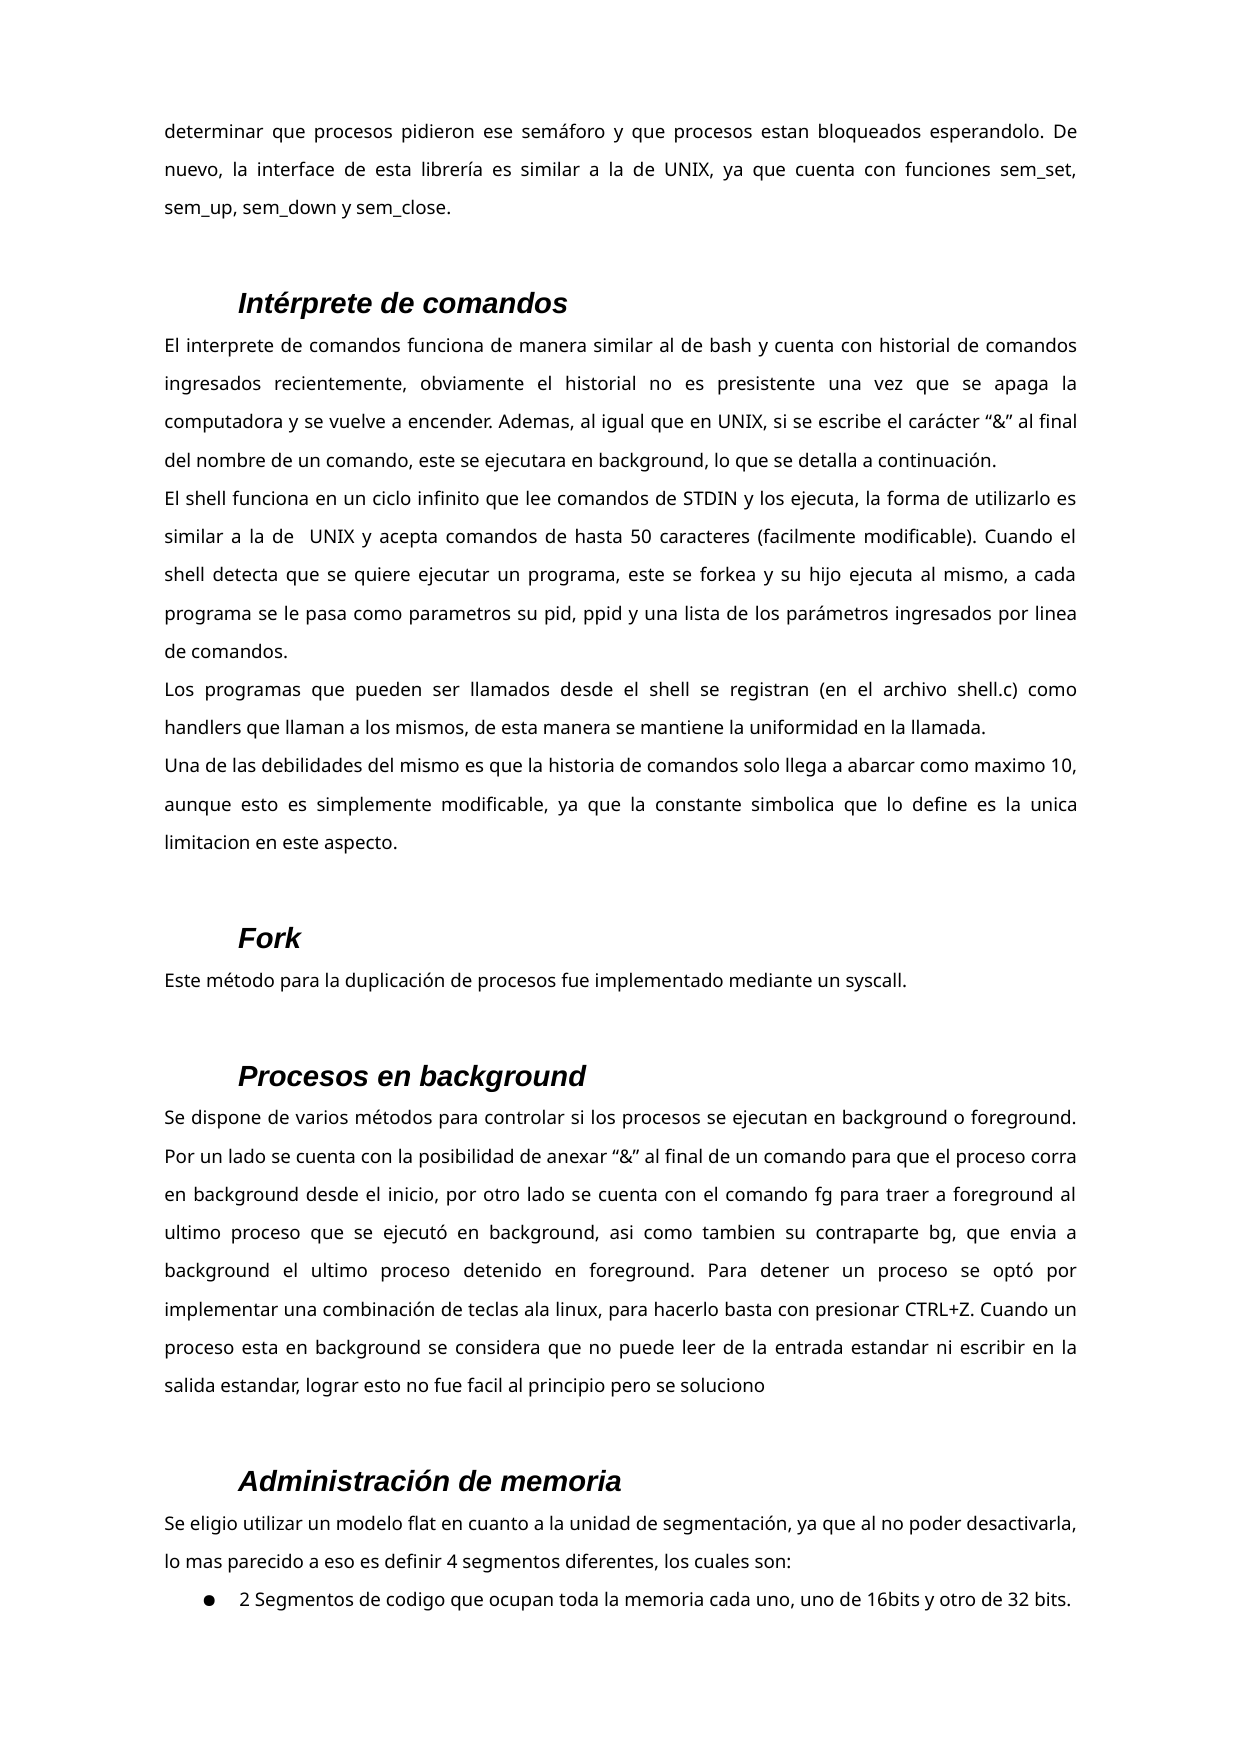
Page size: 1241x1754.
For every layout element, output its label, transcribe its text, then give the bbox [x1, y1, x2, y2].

subtitle Administración de memoria [238, 1464, 1078, 1497]
text El interprete de comandos funciona de manera similar al de bash y cuenta con historial de comandos ingresados recientemente, obviamente el historial no es presistente una vez que se apaga la computadora y se vuelve a encender. Ademas, al igual que en UNIX, si se escribe el carácter “&” al final del nombre de un comando, este se ejecutara en background, lo que se detalla a continuación. [164, 332, 1078, 472]
text Se dispone de varios métodos para controlar si los procesos se ejecutan en background o foreground. Por un lado se cuenta con la posibilidad de anexar “&” al final de un comando para que el proceso corra en background desde el inicio, por otro lado se cuenta con el comando fg para traer a foreground al ultimo proceso que se ejecutó en background, asi como tambien su contraparte bg, que envia a background el ultimo proceso detenido en foreground. Para detener un proceso se optó por implementar una combinación de teclas ala linux, para hacerlo basta con presionar CTRL+Z. Cuando un proceso esta en background se considera que no puede leer de la entrada estandar ni escribir en la salida estandar, lograr esto no fue facil al principio pero se soluciono [164, 1105, 1078, 1398]
text Se eligio utilizar un modelo flat en cuanto a la unidad de segmentación, ya que al no poder desactivarla, lo mas parecido a eso es definir 4 segmentos diferentes, los cuales son: [164, 1510, 1078, 1574]
text El shell funciona en un ciclo infinito que lee comandos de STDIN y los ejecuta, la forma de utilizarlo es similar a la de UNIX y acepta comandos de hasta 50 caracteres (facilmente modificable). Cuando el shell detecta que se quiere ejecutar un programa, este se forkea y su hijo ejecuta al mismo, a cada programa se le pasa como parametros su pid, ppid y una lista de los parámetros ingresados por linea de comandos. [164, 485, 1078, 664]
text determinar que procesos pidieron ese semáforo y que procesos estan bloqueados esperandolo. De nuevo, la interface de esta librería es similar a la de UNIX, ya que cuenta con funciones sem_set, sem_up, sem_down y sem_close. [164, 118, 1078, 220]
text Este método para la duplicación de procesos fue implementado mediante un syscall. [164, 967, 1078, 992]
subtitle Procesos en background [238, 1059, 1078, 1092]
text Una de las debilidades del mismo es que la historia de comandos solo llega a abarcar como maximo 10, aunque esto es simplemente modificable, ya que la constante simbolica que lo define es la unica limitacion en este aspecto. [164, 753, 1078, 855]
subtitle Intérprete de comandos [238, 286, 1078, 320]
text Los programas que pueden ser llamados desde el shell se registran (en el archivo shell.c) como handlers que llaman a los mismos, de esta manera se mantiene la uniformidad en la llamada. [164, 676, 1078, 740]
list 2 Segmentos de codigo que ocupan toda la memoria cada uno, uno de 16bits y otro de 32 bits. [202, 1586, 1078, 1612]
subtitle Fork [238, 921, 1078, 954]
